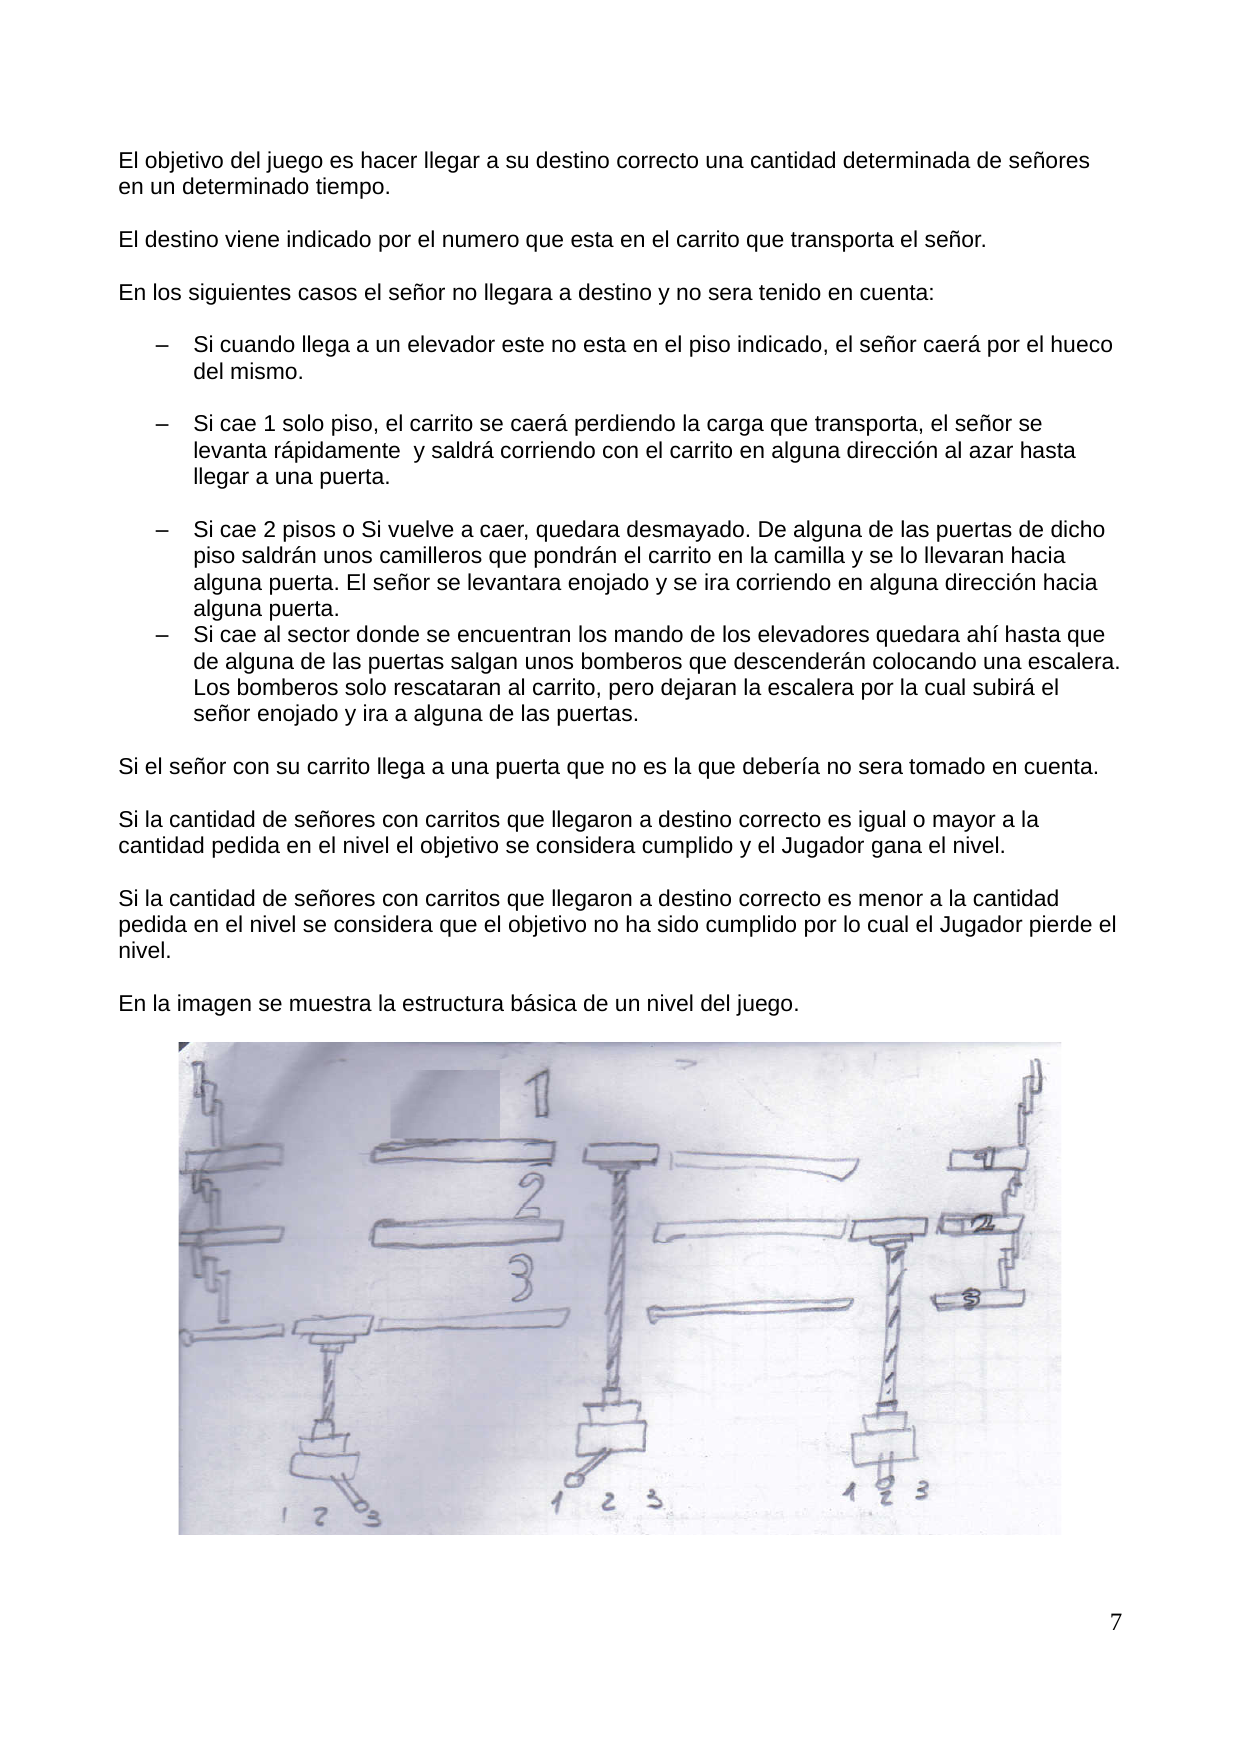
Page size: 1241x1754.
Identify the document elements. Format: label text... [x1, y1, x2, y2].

text Si la cantidad de señores con carritos que llegaron a destino correcto es menor a la cantidad pedida en el nivel se considera que el objetivo no ha sido cumplido por lo cual el Jugador pierde el nivel. [118, 885, 1122, 964]
list Si cae 2 pisos o Si vuelve a caer, quedara desmayado. De alguna de las puertas de dicho piso saldrán unos camilleros que pondrán el carrito en la camilla y se lo llevaran hacia alguna puerta. El señor se levantara enojado y se ira corriendo en alguna dirección hacia alguna puerta. [156, 516, 1122, 621]
list Si cuando llega a un elevador este no esta en el piso indicado, el señor caerá por el hueco del mismo. [156, 331, 1122, 384]
text El objetivo del juego es hacer llegar a su destino correcto una cantidad determinada de señores en un determinado tiempo. [118, 147, 1122, 199]
text En la imagen se muestra la estructura básica de un nivel del juego. [118, 990, 1122, 1017]
text Si la cantidad de señores con carritos que llegaron a destino correcto es igual o mayor a la cantidad pedida en el nivel el objetivo se considera cumplido y el Jugador gana el nivel. [118, 806, 1122, 858]
text El destino viene indicado por el numero que esta en el carrito que transporta el señor. [118, 226, 1122, 252]
text Si el señor con su carrito llega a una puerta que no es la que debería no sera tomado en cuenta. [118, 753, 1122, 779]
list Si cae al sector donde se encuentran los mando de los elevadores quedara ahí hasta que de alguna de las puertas salgan unos bomberos que descenderán colocando una escalera. Los bomberos solo rescataran al carrito, pero dejaran la escalera por la cual subirá el señor enojado y ira a alguna de las puertas. [156, 621, 1122, 727]
list Si cae 1 solo piso, el carrito se caerá perdiendo la carga que transporta, el señor se levanta rápidamente y saldrá corriendo con el carrito en alguna dirección al azar hasta llegar a una puerta. [156, 410, 1122, 489]
text En los siguientes casos el señor no llegara a destino y no sera tenido en cuenta: [118, 279, 1122, 305]
